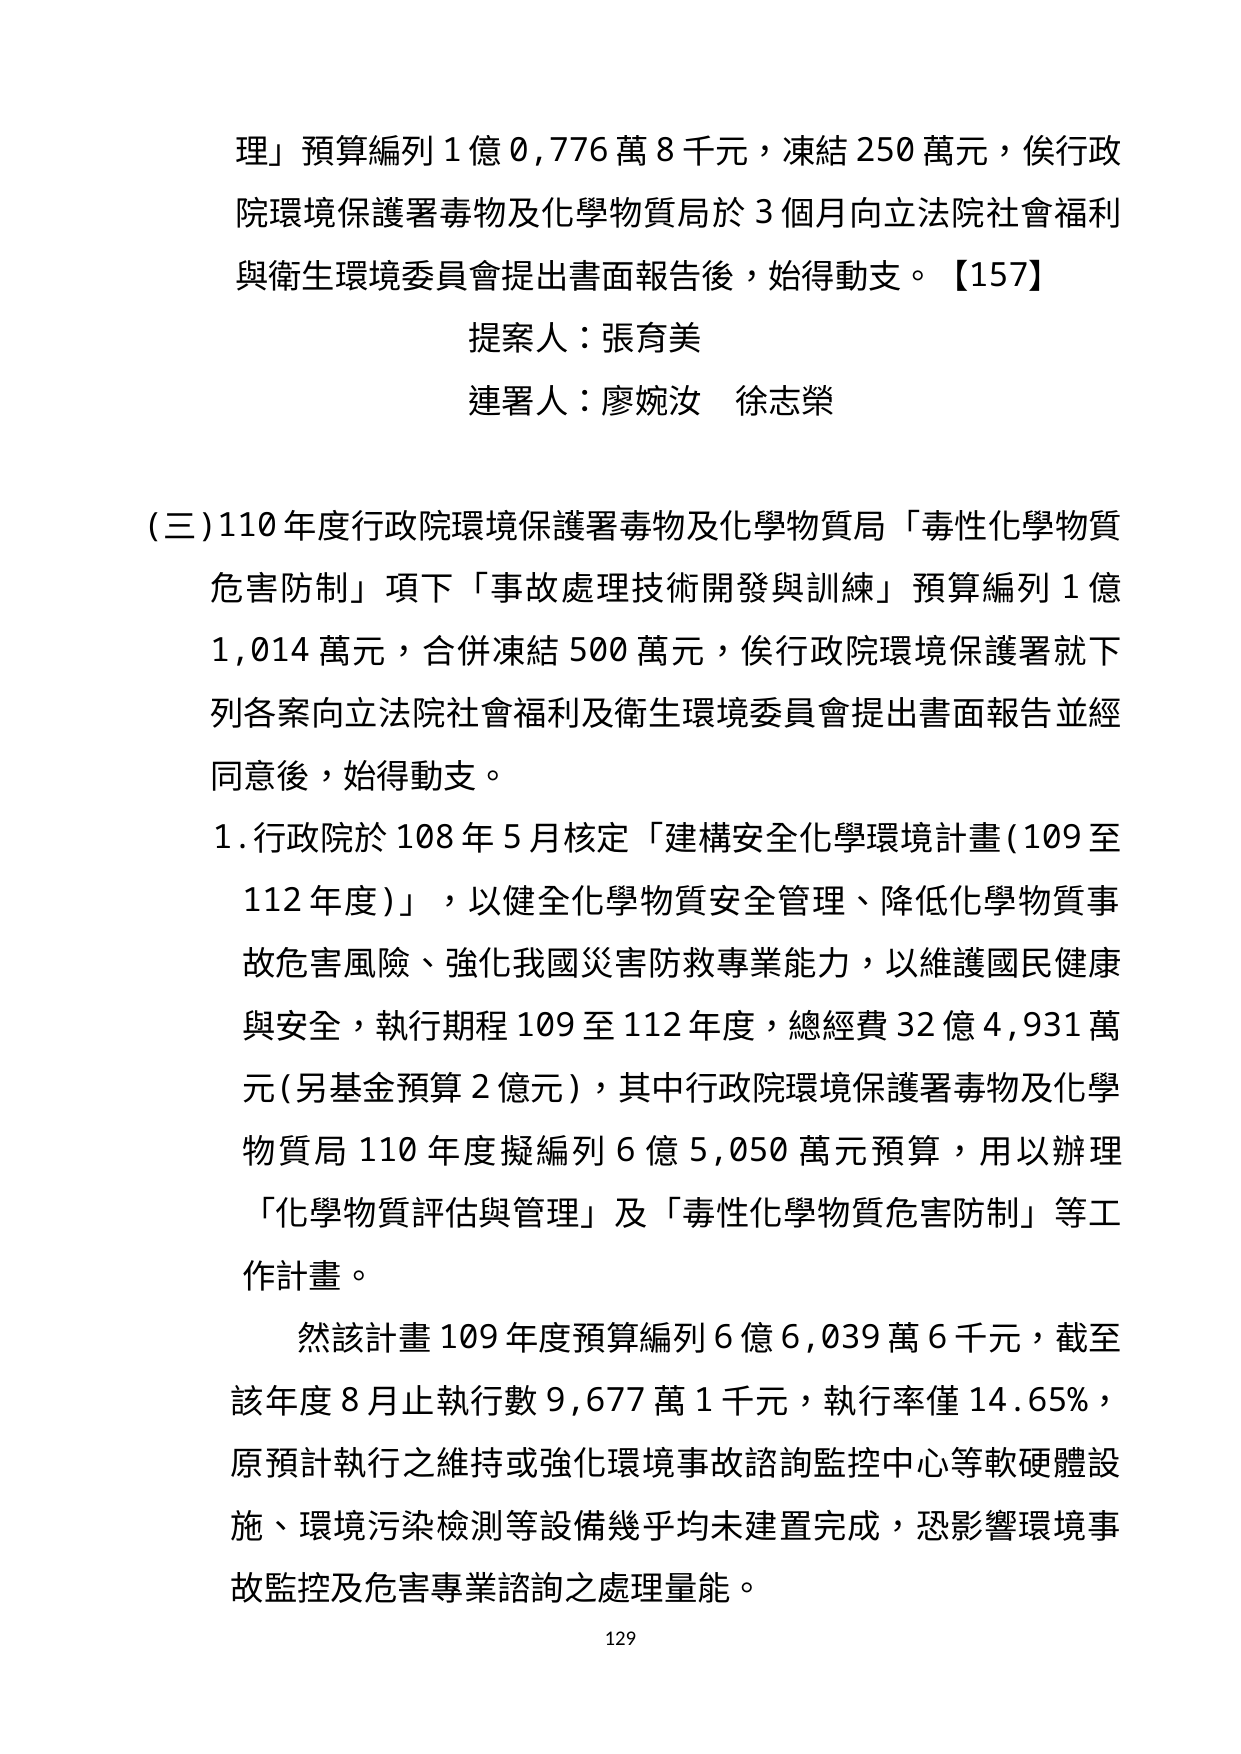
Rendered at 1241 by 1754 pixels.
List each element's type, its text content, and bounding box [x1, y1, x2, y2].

text 提案人：張育美 [468, 294, 1122, 357]
text 然該計畫109年度預算編列6億6,039萬6千元，截至該年度8月止執行數9,677萬1千元，執行率僅14.65%，原預計執行之維持或強化環境事故諮詢監控中心等軟硬體設施、環境污染檢測等設備幾乎均未建置完成，恐影響環境事故監控及危害專業諮詢之處理量能。 [231, 1294, 1122, 1607]
text 1.行政院於108年5月核定「建構安全化學環境計畫(109至112年度)」，以健全化學物質安全管理、降低化學物質事故危害風險、強化我國災害防救專業能力，以維護國民健康與安全，執行期程109至112年度，總經費32億4,931萬元(另基金預算2億元)，其中行政院環境保護署毒物及化學物質局110年度擬編列6億5,050萬元預算，用以辦理「化學物質評估與管理」及「毒性化學物質危害防制」等工作計畫。 [212, 794, 1122, 1294]
text 理」預算編列1億0,776萬8千元，凍結250萬元，俟行政院環境保護署毒物及化學物質局於3個月向立法院社會福利與衛生環境委員會提出書面報告後，始得動支。【157】 [206, 107, 1122, 294]
text (三)110年度行政院環境保護署毒物及化學物質局「毒性化學物質危害防制」項下「事故處理技術開發與訓練」預算編列1億1,014萬元，合併凍結500萬元，俟行政院環境保護署就下列各案向立法院社會福利及衛生環境委員會提出書面報告並經同意後，始得動支。 [143, 482, 1122, 794]
text 連署人：廖婉汝 徐志榮 [468, 357, 1122, 419]
